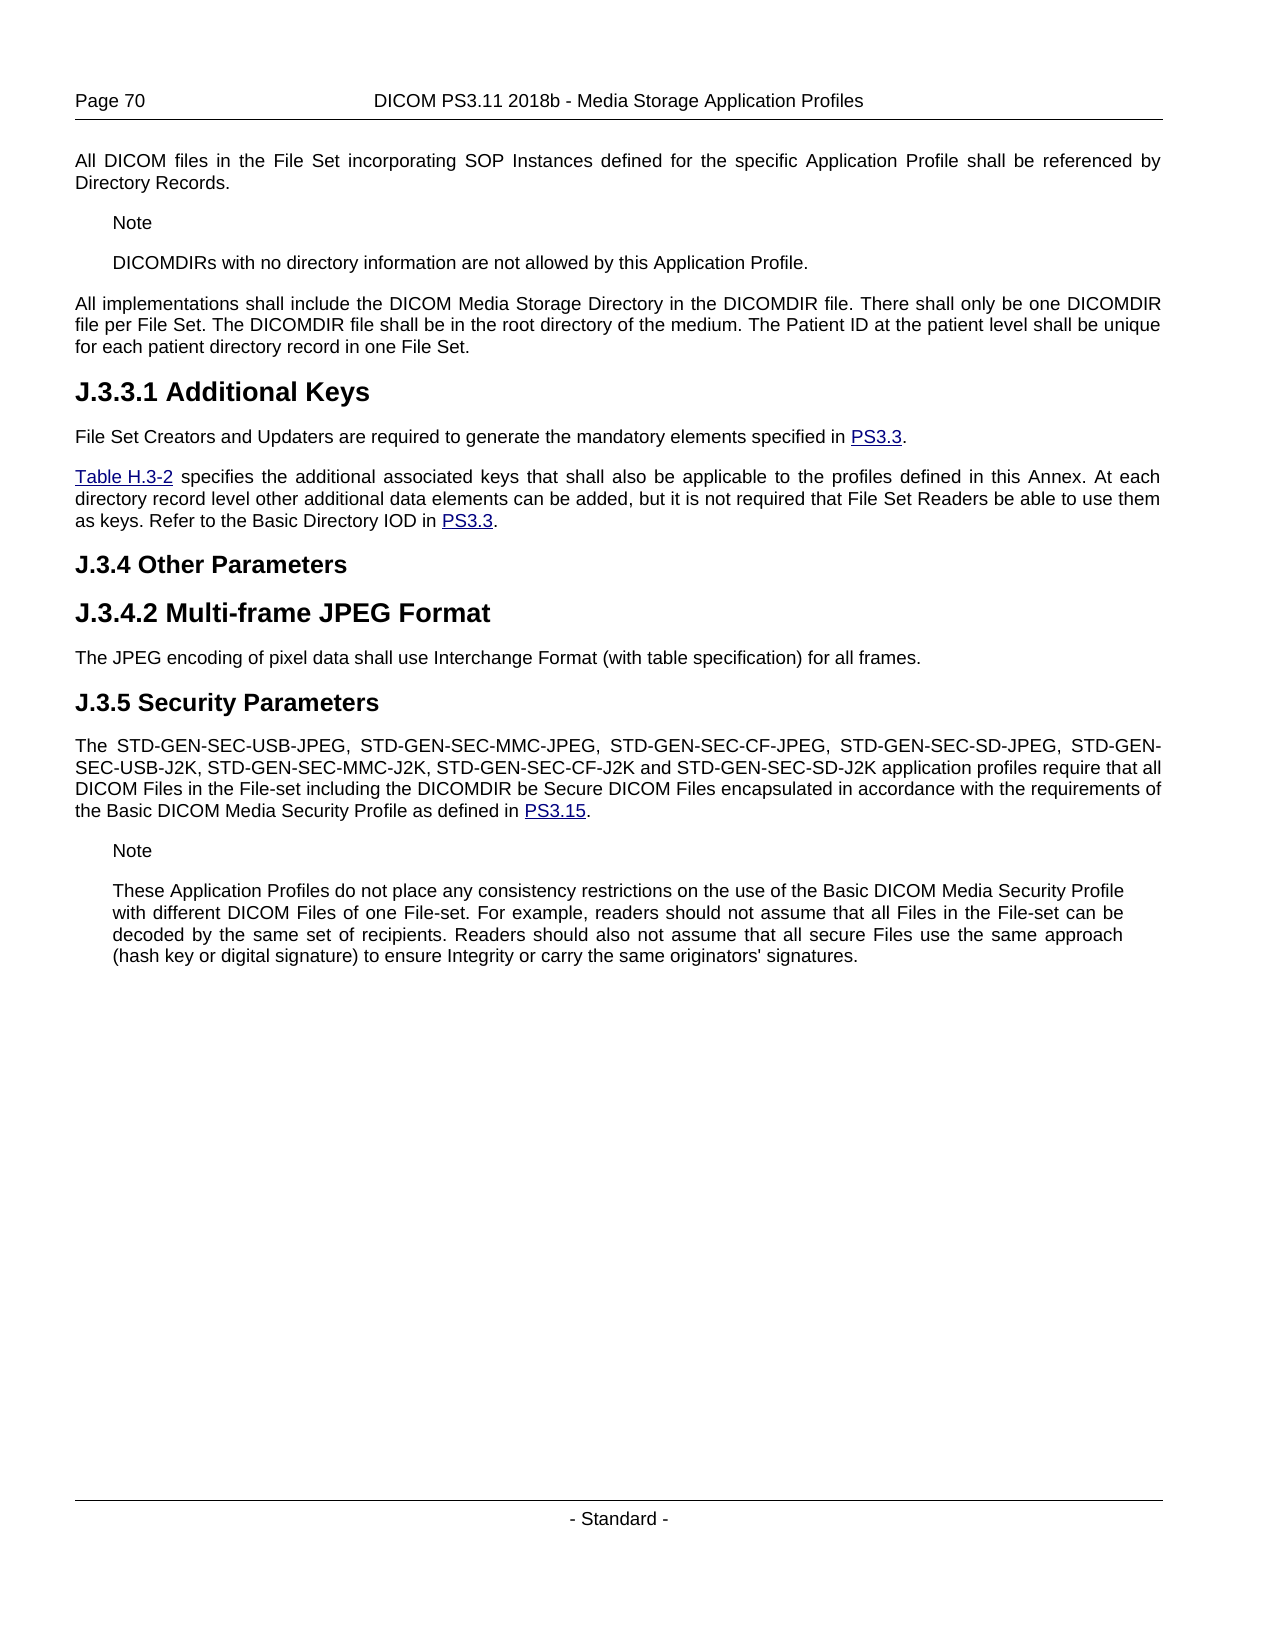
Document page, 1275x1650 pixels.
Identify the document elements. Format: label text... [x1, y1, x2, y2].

text Note [112, 840, 1125, 862]
text J.3.5 Security Parameters [75, 687, 1162, 716]
text All implementations shall include the DICOM Media Storage Directory in the DICOMDIR file. There shall only be one DICOMDIR file per File Set. The DICOMDIR file shall be in the root directory of the medium. The Patient ID at the patient level shall be unique for each patient directory record in one File Set. [75, 292, 1162, 357]
text Table H.3-2 specifies the additional associated keys that shall also be applicable to the profiles defined in this Annex. At each directory record level other additional data elements can be added, but it is not required that File Set Readers be able to use them as keys. Refer to the Basic Directory IOD in PS3.3. [75, 466, 1162, 531]
text J.3.3.1 Additional Keys [75, 376, 1162, 407]
text Note [112, 212, 1125, 233]
text J.3.4 Other Parameters [75, 550, 1162, 578]
text The JPEG encoding of pixel data shall use Interchange Format (with table specification) for all frames. [75, 647, 1162, 669]
text J.3.4.2 Multi-frame JPEG Format [75, 597, 1162, 628]
text DICOMDIRs with no directory information are not allowed by this Application Profile. [112, 252, 1125, 274]
text All DICOM files in the File Set incorporating SOP Instances defined for the specific Application Profile shall be referenced by Directory Records. [75, 150, 1162, 193]
text These Application Profiles do not place any consistency restrictions on the use of the Basic DICOM Media Security Profile with different DICOM Files of one File-set. For example, readers should not assume that all Files in the File-set can be decoded by the same set of recipients. Readers should also not assume that all secure Files use the same approach (hash key or digital signature) to ensure Integrity or carry the same originators' signatures. [112, 880, 1125, 967]
text File Set Creators and Updaters are required to generate the mandatory elements specified in PS3.3. [75, 426, 1162, 447]
text The STD-GEN-SEC-USB-JPEG, STD-GEN-SEC-MMC-JPEG, STD-GEN-SEC-CF-JPEG, STD-GEN-SEC-SD-JPEG, STD-GEN-SEC-USB-J2K, STD-GEN-SEC-MMC-J2K, STD-GEN-SEC-CF-J2K and STD-GEN-SEC-SD-J2K application profiles require that all DICOM Files in the File-set including the DICOMDIR be Secure DICOM Files encapsulated in accordance with the requirements of the Basic DICOM Media Security Profile as defined in PS3.15. [75, 735, 1162, 821]
